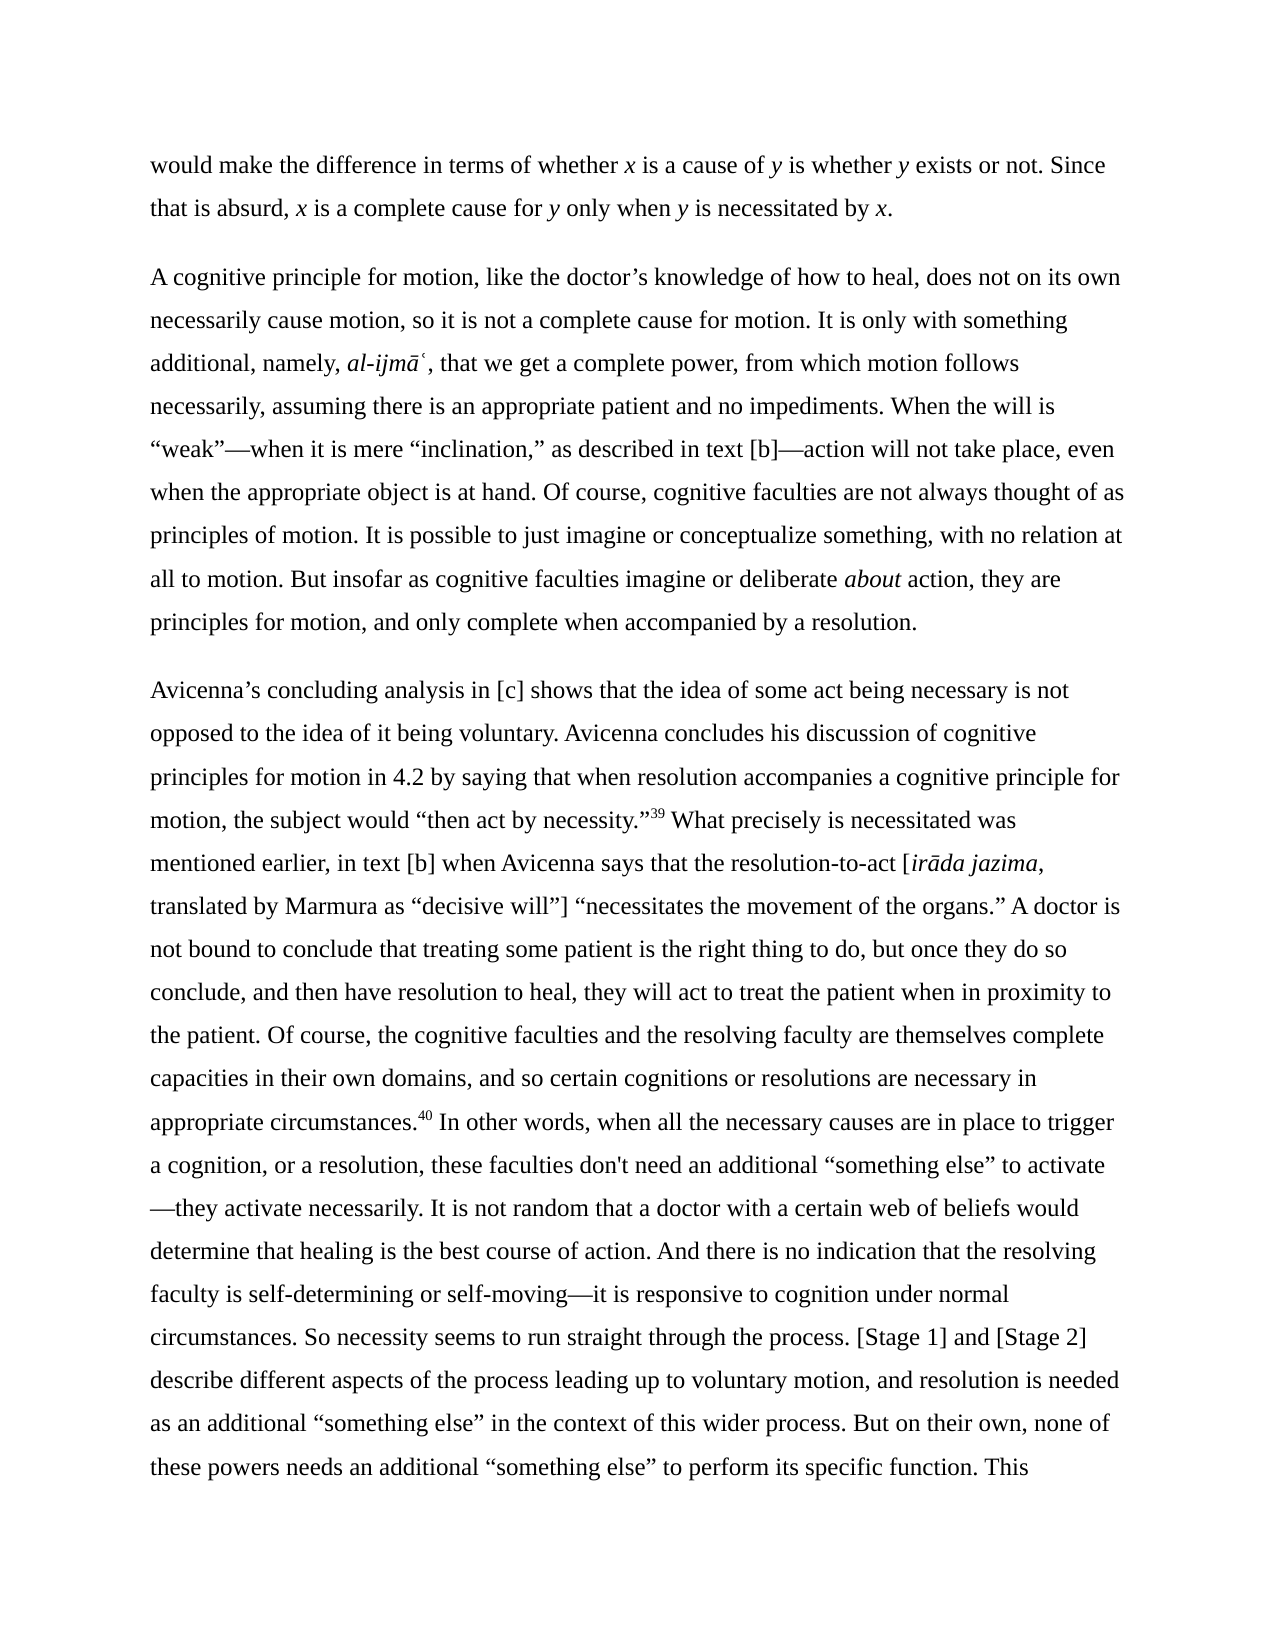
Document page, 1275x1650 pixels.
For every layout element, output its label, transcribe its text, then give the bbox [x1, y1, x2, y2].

text Avicenna’s concluding analysis in [c] shows that the idea of some act being necessary is not opposed to the idea of it being voluntary. Avicenna concludes his discussion of cognitive principles for motion in 4.2 by saying that when resolution accompanies a cognitive principle for motion, the subject would “then act by necessity.” What precisely is necessitated was mentioned earlier, in text [b] when Avicenna says that the resolution-to-act [irāda jazima, translated by Marmura as “decisive will”] “necessitates the movement of the organs.” A doctor is not bound to conclude that treating some patient is the right thing to do, but once they do so conclude, and then have resolution to heal, they will act to treat the patient when in proximity to the patient. Of course, the cognitive faculties and the resolving faculty are themselves complete capacities in their own domains, and so certain cognitions or resolutions are necessary in appropriate circumstances. In other words, when all the necessary causes are in place to trigger a cognition, or a resolution, these faculties don't need an additional “something else” to activate—they activate necessarily. It is not random that a doctor with a certain web of beliefs would determine that healing is the best course of action. And there is no indication that the resolving faculty is self-determining or self-moving—it is responsive to cognition under normal circumstances. So necessity seems to run straight through the process. [Stage 1] and [Stage 2] describe different aspects of the process leading up to voluntary motion, and resolution is needed as an additional “something else” in the context of this wider process. But on their own, none of these powers needs an additional “something else” to perform its specific function. This [150, 675, 1125, 1480]
text A cognitive principle for motion, like the doctor’s knowledge of how to heal, does not on its own necessarily cause motion, so it is not a complete cause for motion. It is only with something additional, namely, al-ijmāʿ, that we get a complete power, from which motion follows necessarily, assuming there is an appropriate patient and no impediments. When the will is “weak”—when it is mere “inclination,” as described in text [b]—action will not take place, even when the appropriate object is at hand. Of course, cognitive faculties are not always thought of as principles of motion. It is possible to just imagine or conceptualize something, with no relation at all to motion. But insofar as cognitive faculties imagine or deliberate about action, they are principles for motion, and only complete when accompanied by a resolution. [150, 262, 1125, 636]
text would make the difference in terms of whether x is a cause of y is whether y exists or not. Since that is absurd, x is a complete cause for y only when y is necessitated by x. [150, 150, 1125, 222]
